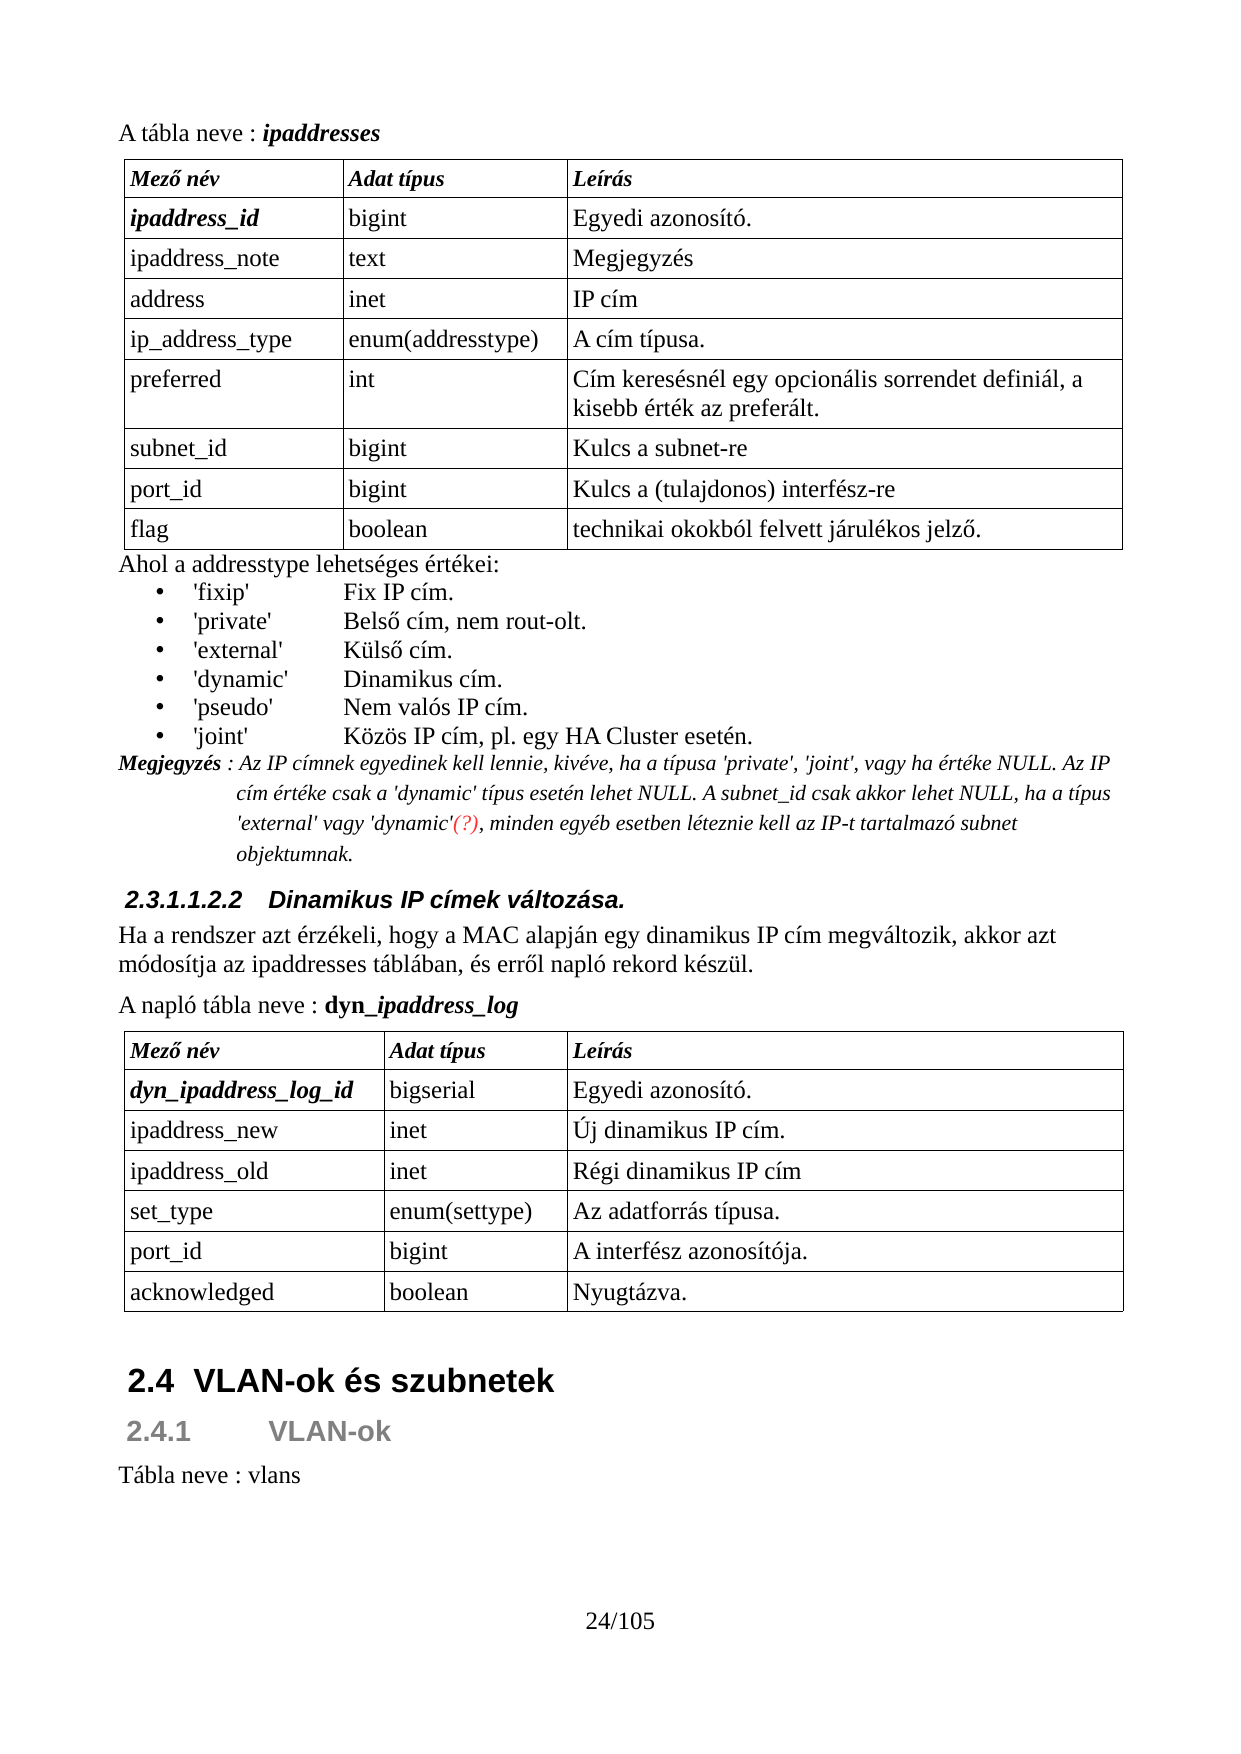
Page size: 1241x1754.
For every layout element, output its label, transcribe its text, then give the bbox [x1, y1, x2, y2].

table_header Leírás [568, 1032, 1123, 1069]
table_cell ipaddress_note [125, 239, 343, 278]
subtitle Dinamikus IP címek változása. [118, 885, 1122, 914]
table_cell preferred [125, 360, 343, 428]
table_cell int [344, 360, 567, 428]
list 'pseudo' Nem valós IP cím. [156, 692, 1122, 721]
table_cell technikai okokból felvett járulékos jelző. [568, 509, 1122, 548]
table_cell boolean [385, 1272, 567, 1311]
table_cell inet [385, 1111, 567, 1150]
table_cell flag [125, 509, 343, 548]
table_cell Egyedi azonosító. [568, 198, 1122, 238]
table_cell inet [385, 1151, 567, 1190]
table_cell boolean [344, 509, 567, 548]
table_cell IP cím [568, 279, 1122, 318]
list 'joint' Közös IP cím, pl. egy HA Cluster esetén. [156, 721, 1122, 750]
table_header Mező név [125, 1032, 384, 1069]
table_cell bigint [344, 429, 567, 468]
list 'external' Külső cím. [156, 635, 1122, 664]
table_cell Kulcs a (tulajdonos) interfész-re [568, 469, 1122, 508]
table_header Mező név [125, 160, 343, 197]
table_cell Egyedi azonosító. [568, 1070, 1123, 1109]
list 'dynamic' Dinamikus cím. [156, 664, 1122, 692]
table_cell ipaddress_new [125, 1111, 384, 1150]
subtitle VLAN-ok [118, 1414, 1122, 1448]
text Ahol a addresstype lehetséges értékei: [118, 549, 1122, 577]
table_cell set_type [125, 1191, 384, 1231]
table_cell address [125, 279, 343, 318]
table_cell dyn_ipaddress_log_id [125, 1070, 384, 1109]
text Tábla neve : vlans [118, 1460, 1122, 1489]
text A tábla neve : ipaddresses [118, 118, 1122, 147]
table_cell enum(settype) [385, 1191, 567, 1231]
table_header Adat típus [385, 1032, 567, 1069]
table_cell Nyugtázva. [568, 1272, 1123, 1311]
table_cell bigint [385, 1232, 567, 1271]
table_cell text [344, 239, 567, 278]
table_cell subnet_id [125, 429, 343, 468]
table_cell Régi dinamikus IP cím [568, 1151, 1123, 1190]
table_cell port_id [125, 1232, 384, 1271]
text Megjegyzés : Az IP címnek egyedinek kell lennie, kivéve, ha a típusa 'private', 'joint', vagy ha értéke NULL. Az IP cím értéke csak a 'dynamic' típus esetén lehet NULL. A subnet_id csak akkor lehet NULL, ha a típus 'external' vagy 'dynamic'(?), minden egyéb esetben léteznie kell az IP-t tartalmazó subnet objektumnak. [118, 750, 1122, 866]
table_cell inet [344, 279, 567, 318]
table_cell port_id [125, 469, 343, 508]
list 'fixip' Fix IP cím. [156, 577, 1122, 606]
table_cell Megjegyzés [568, 239, 1122, 278]
text A napló tábla neve : dyn_ipaddress_log [118, 990, 1122, 1019]
table_cell Cím keresésnél egy opcionális sorrendet definiál, a kisebb érték az preferált. [568, 360, 1122, 428]
table_cell bigint [344, 469, 567, 508]
table_cell acknowledged [125, 1272, 384, 1311]
table_cell bigint [344, 198, 567, 238]
table_cell Új dinamikus IP cím. [568, 1111, 1123, 1150]
list 'private' Belső cím, nem rout-olt. [156, 606, 1122, 635]
table_cell bigserial [385, 1070, 567, 1109]
table_cell ipaddress_old [125, 1151, 384, 1190]
table_cell ipaddress_id [125, 198, 343, 238]
table_cell Kulcs a subnet-re [568, 429, 1122, 468]
table_cell enum(addresstype) [344, 319, 567, 358]
table_cell ip_address_type [125, 319, 343, 358]
table_header Adat típus [344, 160, 567, 197]
table_cell A interfész azonosítója. [568, 1232, 1123, 1271]
table_cell A cím típusa. [568, 319, 1122, 358]
table_cell Az adatforrás típusa. [568, 1191, 1123, 1231]
subtitle VLAN-ok és szubnetek [118, 1361, 1122, 1399]
table_header Leírás [568, 160, 1122, 197]
text Ha a rendszer azt érzékeli, hogy a MAC alapján egy dinamikus IP cím megváltozik, akkor azt módosítja az ipaddresses táblában, és erről napló rekord készül. [118, 920, 1122, 978]
